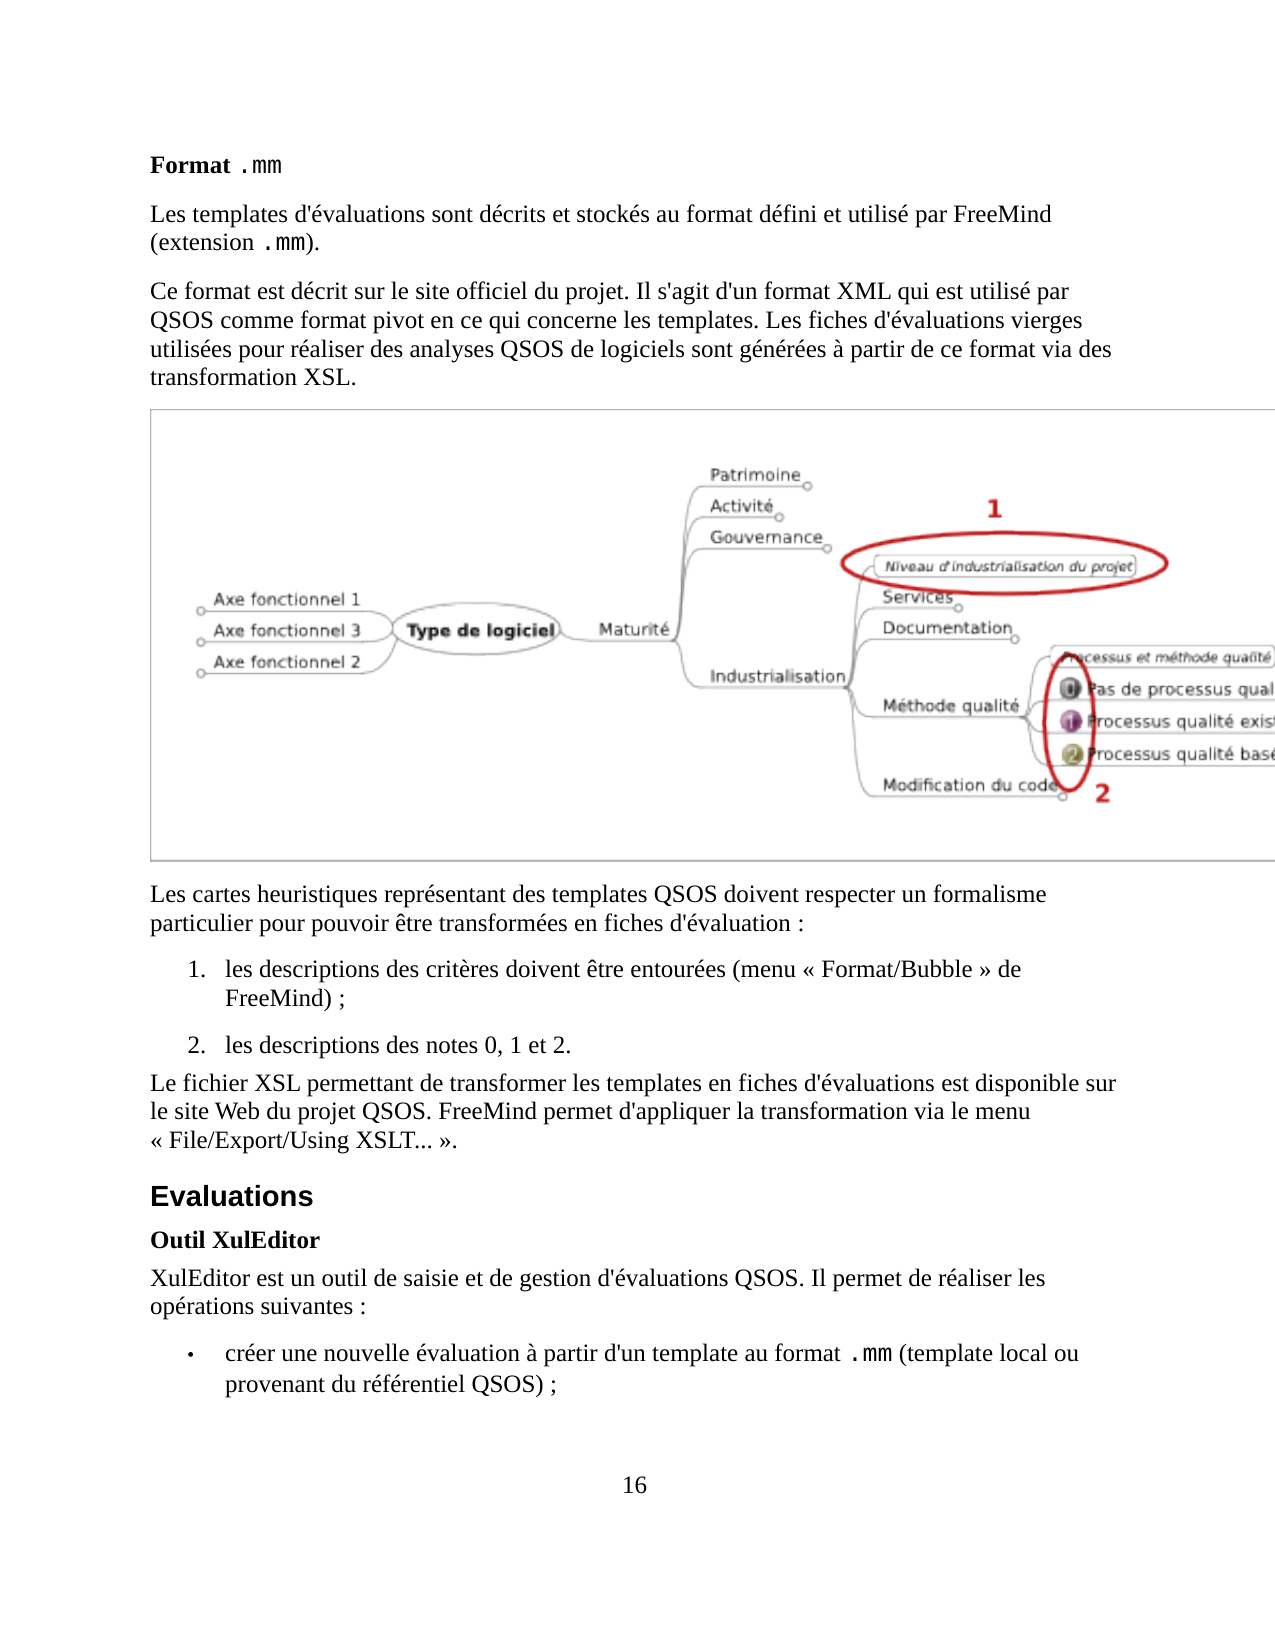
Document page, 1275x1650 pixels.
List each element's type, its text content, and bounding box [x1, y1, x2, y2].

text Les templates d'évaluations sont décrits et stockés au format défini et utilisé par FreeMind (extension .mm). [150, 199, 1125, 258]
list créer une nouvelle évaluation à partir d'un template au format .mm (template local ou provenant du référentiel QSOS) ; [187, 1338, 1125, 1398]
text Ce format est décrit sur le site officiel du projet. Il s'agit d'un format XML qui est utilisé par QSOS comme format pivot en ce qui concerne les templates. Les fiches d'évaluations vierges utilisées pour réaliser des analyses QSOS de logiciels sont générées à partir de ce format via des transformation XSL. [150, 276, 1125, 391]
list les descriptions des notes 0, 1 et 2. [187, 1030, 1125, 1059]
text Le fichier XSL permettant de transformer les templates en fiches d'évaluations est disponible sur le site Web du projet QSOS. FreeMind permet d'appliquer la transformation via le menu « File/Export/Using XSLT... ». [150, 1068, 1125, 1154]
text Les cartes heuristiques représentant des templates QSOS doivent respecter un formalisme particulier pour pouvoir être transformées en fiches d'évaluation : [150, 879, 1125, 937]
text XulEditor est un outil de saisie et de gestion d'évaluations QSOS. Il permet de réaliser les opérations suivantes : [150, 1263, 1125, 1320]
list les descriptions des critères doivent être entourées (menu « Format/Bubble » de FreeMind) ; [187, 954, 1125, 1012]
text Format .mm [150, 150, 1125, 181]
subtitle Evaluations [150, 1179, 1125, 1212]
picture [150, 409, 1275, 862]
text Outil XulEditor [150, 1225, 1125, 1254]
